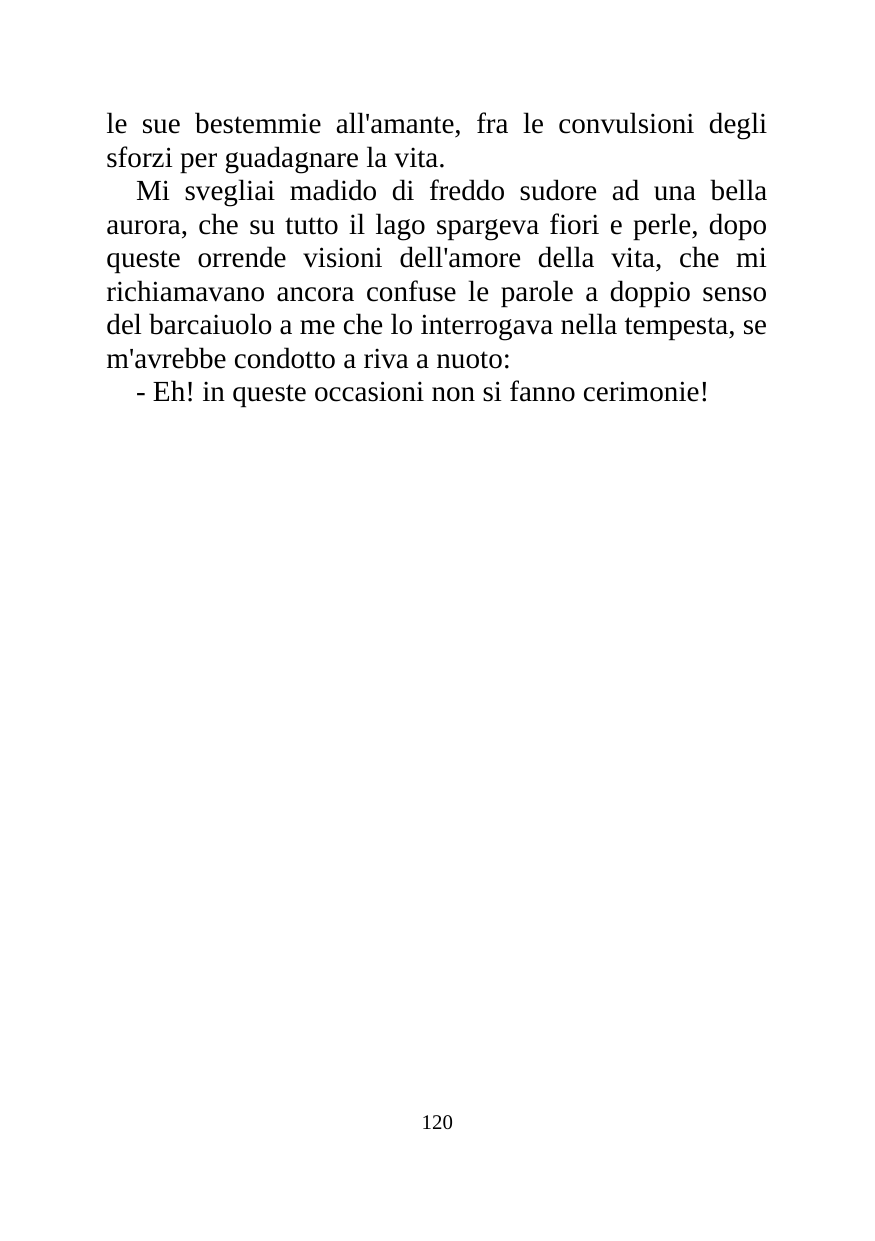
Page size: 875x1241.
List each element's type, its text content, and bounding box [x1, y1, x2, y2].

text le sue bestemmie all'amante, fra le convulsioni degli sforzi per guadagnare la vita. [106, 106, 768, 173]
text Mi svegliai madido di freddo sudore ad una bella aurora, che su tutto il lago spargeva fiori e perle, dopo queste orrende visioni dell'amore della vita, che mi richiamavano ancora confuse le parole a doppio senso del barcaiuolo a me che lo interrogava nella tempesta, se m'avrebbe condotto a riva a nuoto: [106, 173, 768, 374]
text - Eh! in queste occasioni non si fanno cerimonie! [106, 374, 768, 408]
